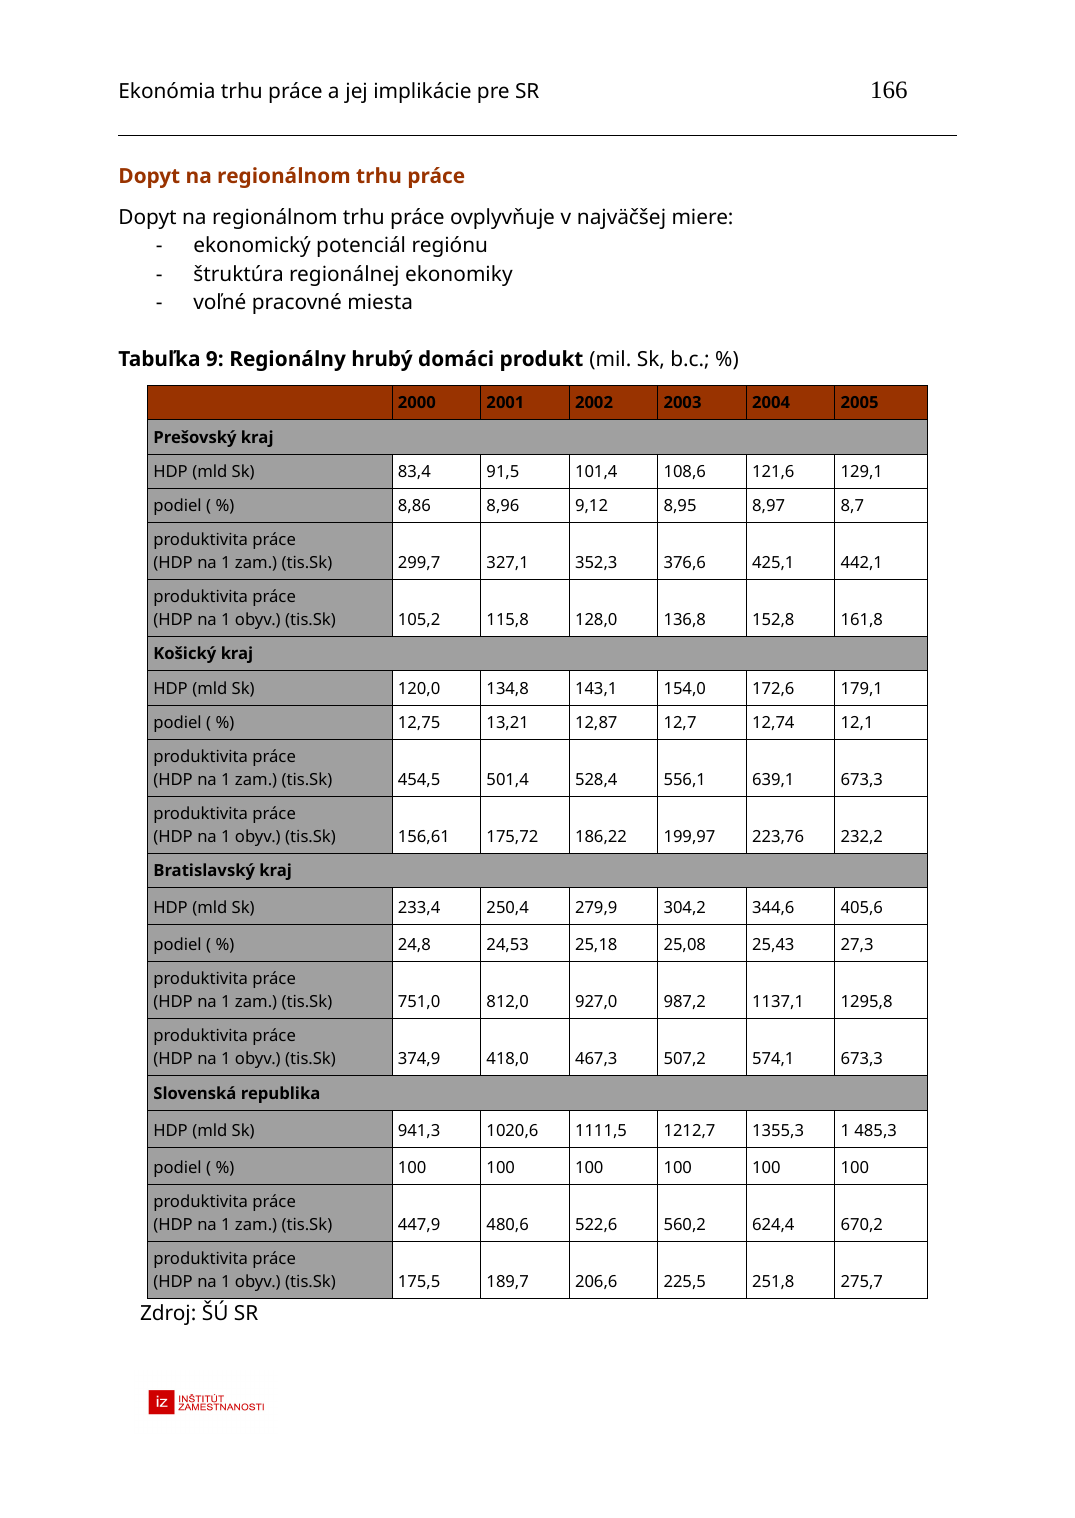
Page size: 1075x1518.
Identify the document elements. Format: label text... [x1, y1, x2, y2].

table_cell 156,61 [393, 797, 480, 853]
table_cell 179,1 [835, 671, 927, 705]
table_cell produktivita práce (HDP na 1 obyv.) (tis.Sk) [148, 797, 392, 853]
table_cell 941,3 [393, 1111, 480, 1147]
table_cell 1355,3 [747, 1111, 834, 1147]
table_cell 454,5 [393, 740, 480, 796]
table_cell 467,3 [570, 1019, 657, 1075]
table_cell 528,4 [570, 740, 657, 796]
table_cell HDP (mld Sk) [148, 671, 392, 705]
table_cell 12,1 [835, 706, 927, 739]
table_cell 24,53 [481, 925, 569, 961]
table_cell 374,9 [393, 1019, 480, 1075]
table_header 2005 [835, 386, 927, 419]
table_cell 189,7 [481, 1242, 569, 1298]
table_cell produktivita práce (HDP na 1 zam.) (tis.Sk) [148, 962, 392, 1018]
table_cell 639,1 [747, 740, 834, 796]
text - ekonomický potenciál regiónu [156, 230, 957, 259]
table_cell 91,5 [481, 455, 569, 488]
table_cell 134,8 [481, 671, 569, 705]
table_cell 24,8 [393, 925, 480, 961]
table_cell 25,18 [570, 925, 657, 961]
table_cell 129,1 [835, 455, 927, 488]
table_cell podiel ( %) [148, 489, 392, 522]
table_cell 8,96 [481, 489, 569, 522]
table_cell 327,1 [481, 523, 569, 579]
picture [134, 1370, 278, 1434]
table_cell produktivita práce (HDP na 1 zam.) (tis.Sk) [148, 740, 392, 796]
table_cell 100 [658, 1148, 746, 1184]
table_cell 232,2 [835, 797, 927, 853]
table_cell 812,0 [481, 962, 569, 1018]
table_cell 425,1 [747, 523, 834, 579]
table_cell produktivita práce (HDP na 1 obyv.) (tis.Sk) [148, 1242, 392, 1298]
text Dopyt na regionálnom trhu práce ovplyvňuje v najväčšej miere: [118, 202, 957, 230]
table_cell 624,4 [747, 1185, 834, 1241]
table_header 2003 [658, 386, 746, 419]
table_cell 250,4 [481, 888, 569, 924]
table_cell 8,7 [835, 489, 927, 522]
table_cell 522,6 [570, 1185, 657, 1241]
table_cell 100 [481, 1148, 569, 1184]
table_cell 143,1 [570, 671, 657, 705]
table_cell 8,95 [658, 489, 746, 522]
table_cell 152,8 [747, 580, 834, 636]
text Tabuľka 9: Regionálny hrubý domáci produkt (mil. Sk, b.c.; %) [118, 344, 957, 373]
table_header 2000 [393, 386, 480, 419]
table_cell produktivita práce (HDP na 1 obyv.) (tis.Sk) [148, 580, 392, 636]
table_cell 376,6 [658, 523, 746, 579]
table_cell produktivita práce (HDP na 1 zam.) (tis.Sk) [148, 1185, 392, 1241]
table_cell 9,12 [570, 489, 657, 522]
table_cell 120,0 [393, 671, 480, 705]
table_cell Košický kraj [148, 637, 927, 670]
table_cell 418,0 [481, 1019, 569, 1075]
table_cell 206,6 [570, 1242, 657, 1298]
table_cell 927,0 [570, 962, 657, 1018]
table_cell 673,3 [835, 740, 927, 796]
table_cell 574,1 [747, 1019, 834, 1075]
table_cell 100 [835, 1148, 927, 1184]
table_cell 673,3 [835, 1019, 927, 1075]
table_cell 442,1 [835, 523, 927, 579]
table_cell produktivita práce (HDP na 1 obyv.) (tis.Sk) [148, 1019, 392, 1075]
table_cell 480,6 [481, 1185, 569, 1241]
table_cell 83,4 [393, 455, 480, 488]
table_cell Prešovský kraj [148, 420, 927, 454]
table_cell 8,86 [393, 489, 480, 522]
table_cell 100 [393, 1148, 480, 1184]
table_cell 175,72 [481, 797, 569, 853]
table_cell 560,2 [658, 1185, 746, 1241]
table_cell 161,8 [835, 580, 927, 636]
table_cell 556,1 [658, 740, 746, 796]
table_header 2004 [747, 386, 834, 419]
table_cell 304,2 [658, 888, 746, 924]
table_cell Slovenská republika [148, 1076, 927, 1110]
table_cell 670,2 [835, 1185, 927, 1241]
table_cell produktivita práce (HDP na 1 zam.) (tis.Sk) [148, 523, 392, 579]
table_cell 405,6 [835, 888, 927, 924]
table_cell 8,97 [747, 489, 834, 522]
table_cell 12,75 [393, 706, 480, 739]
table_cell 128,0 [570, 580, 657, 636]
text - voľné pracovné miesta [156, 287, 957, 316]
table_header 2002 [570, 386, 657, 419]
table_cell 13,21 [481, 706, 569, 739]
table_cell 27,3 [835, 925, 927, 961]
table_cell 279,9 [570, 888, 657, 924]
table_cell 186,22 [570, 797, 657, 853]
table_cell podiel ( %) [148, 925, 392, 961]
table_cell 233,4 [393, 888, 480, 924]
table_cell 25,08 [658, 925, 746, 961]
table_cell 25,43 [747, 925, 834, 961]
table_cell 121,6 [747, 455, 834, 488]
table_cell 1020,6 [481, 1111, 569, 1147]
table_cell 1137,1 [747, 962, 834, 1018]
table_cell 344,6 [747, 888, 834, 924]
table_cell 987,2 [658, 962, 746, 1018]
table_cell Bratislavský kraj [148, 854, 927, 887]
table_cell HDP (mld Sk) [148, 455, 392, 488]
table_cell 1212,7 [658, 1111, 746, 1147]
table_cell 223,76 [747, 797, 834, 853]
table_cell 507,2 [658, 1019, 746, 1075]
text Zdroj: ŠÚ SR [118, 1298, 957, 1327]
table_cell 100 [570, 1148, 657, 1184]
table_cell podiel ( %) [148, 1148, 392, 1184]
table_cell 136,8 [658, 580, 746, 636]
table_cell HDP (mld Sk) [148, 888, 392, 924]
table_cell 447,9 [393, 1185, 480, 1241]
table_cell 100 [747, 1148, 834, 1184]
table_cell 751,0 [393, 962, 480, 1018]
table_cell 299,7 [393, 523, 480, 579]
table_cell 172,6 [747, 671, 834, 705]
table_cell HDP (mld Sk) [148, 1111, 392, 1147]
table_header 2001 [481, 386, 569, 419]
table_cell 275,7 [835, 1242, 927, 1298]
table_cell 225,5 [658, 1242, 746, 1298]
subtitle Dopyt na regionálnom trhu práce [118, 161, 957, 189]
table_cell 501,4 [481, 740, 569, 796]
table_cell 352,3 [570, 523, 657, 579]
table_cell 12,74 [747, 706, 834, 739]
table_cell 115,8 [481, 580, 569, 636]
table_cell 12,87 [570, 706, 657, 739]
table_cell 101,4 [570, 455, 657, 488]
table_cell 154,0 [658, 671, 746, 705]
table_cell 1 485,3 [835, 1111, 927, 1147]
text - štruktúra regionálnej ekonomiky [156, 259, 957, 287]
table_cell 105,2 [393, 580, 480, 636]
table_cell 12,7 [658, 706, 746, 739]
table_cell 108,6 [658, 455, 746, 488]
table_cell podiel ( %) [148, 706, 392, 739]
table_cell 199,97 [658, 797, 746, 853]
table_header [148, 386, 392, 419]
table_cell 1111,5 [570, 1111, 657, 1147]
table_cell 251,8 [747, 1242, 834, 1298]
table_cell 1295,8 [835, 962, 927, 1018]
table_cell 175,5 [393, 1242, 480, 1298]
